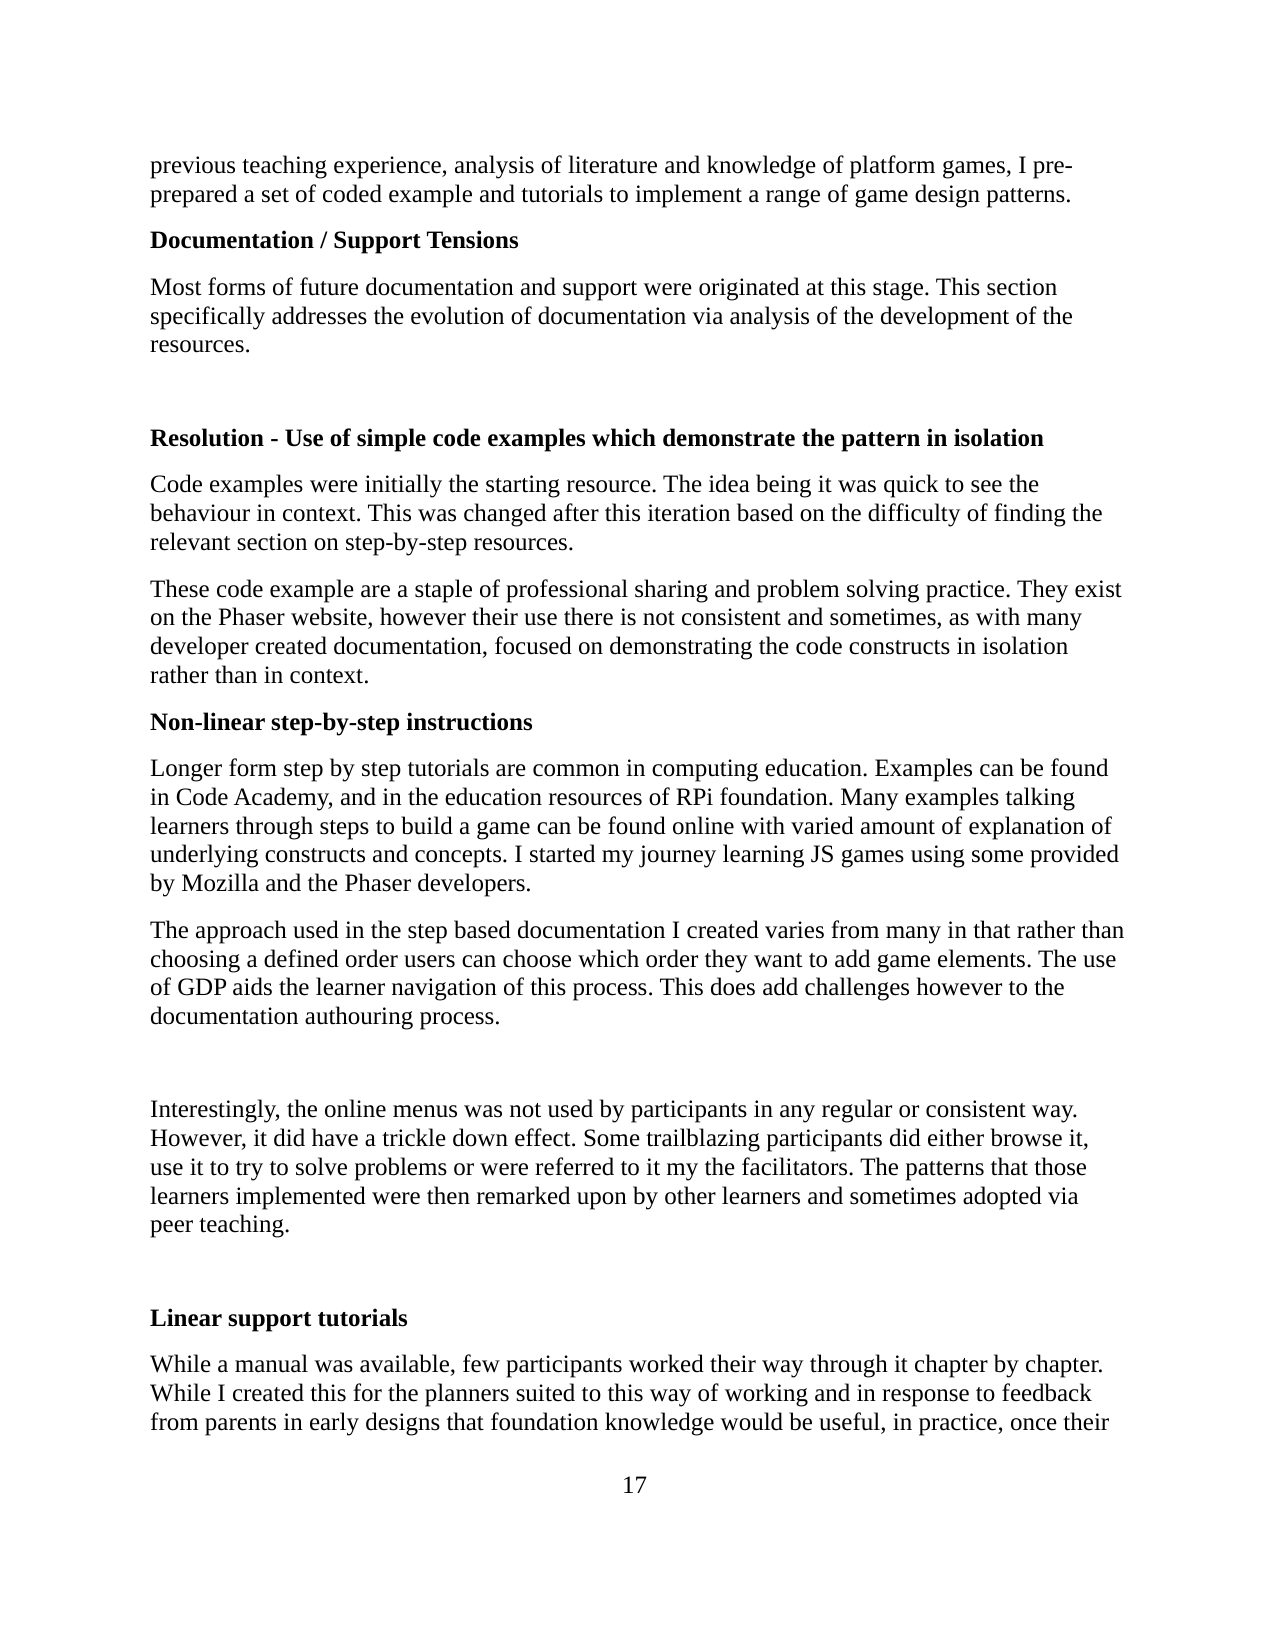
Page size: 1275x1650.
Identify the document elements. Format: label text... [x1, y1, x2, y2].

text Linear support tutorials [150, 1303, 1125, 1332]
text Longer form step by step tutorials are common in computing education. Examples can be found in Code Academy, and in the education resources of RPi foundation. Many examples talking learners through steps to build a game can be found online with varied amount of explanation of underlying constructs and concepts. I started my journey learning JS games using some provided by Mozilla and the Phaser developers. [150, 753, 1125, 897]
text Interestingly, the online menus was not used by participants in any regular or consistent way. However, it did have a trickle down effect. Some trailblazing participants did either browse it, use it to try to solve problems or were referred to it my the facilitators. The patterns that those learners implemented were then remarked upon by other learners and sometimes adopted via peer teaching. [150, 1094, 1125, 1238]
text Documentation / Support Tensions [150, 225, 1125, 254]
text previous teaching experience, analysis of literature and knowledge of platform games, I pre-prepared a set of coded example and tutorials to implement a range of game design patterns. [150, 150, 1125, 207]
text The approach used in the step based documentation I created varies from many in that rather than choosing a defined order users can choose which order they want to add game elements. The use of GDP aids the learner navigation of this process. This does add challenges however to the documentation authouring process. [150, 915, 1125, 1030]
text While a manual was available, few participants worked their way through it chapter by chapter. While I created this for the planners suited to this way of working and in response to feedback from parents in early designs that foundation knowledge would be useful, in practice, once their [150, 1349, 1125, 1436]
text Most forms of future documentation and support were originated at this stage. This section specifically addresses the evolution of documentation via analysis of the development of the resources. [150, 272, 1125, 358]
text Code examples were initially the starting resource. The idea being it was quick to see the behaviour in context. This was changed after this iteration based on the difficulty of finding the relevant section on step-by-step resources. [150, 469, 1125, 556]
text Non-linear step-by-step instructions [150, 707, 1125, 735]
text These code example are a staple of professional sharing and problem solving practice. They exist on the Phaser website, however their use there is not consistent and sometimes, as with many developer created documentation, focused on demonstrating the code constructs in isolation rather than in context. [150, 574, 1125, 689]
text Resolution - Use of simple code examples which demonstrate the pattern in isolation [150, 423, 1125, 452]
